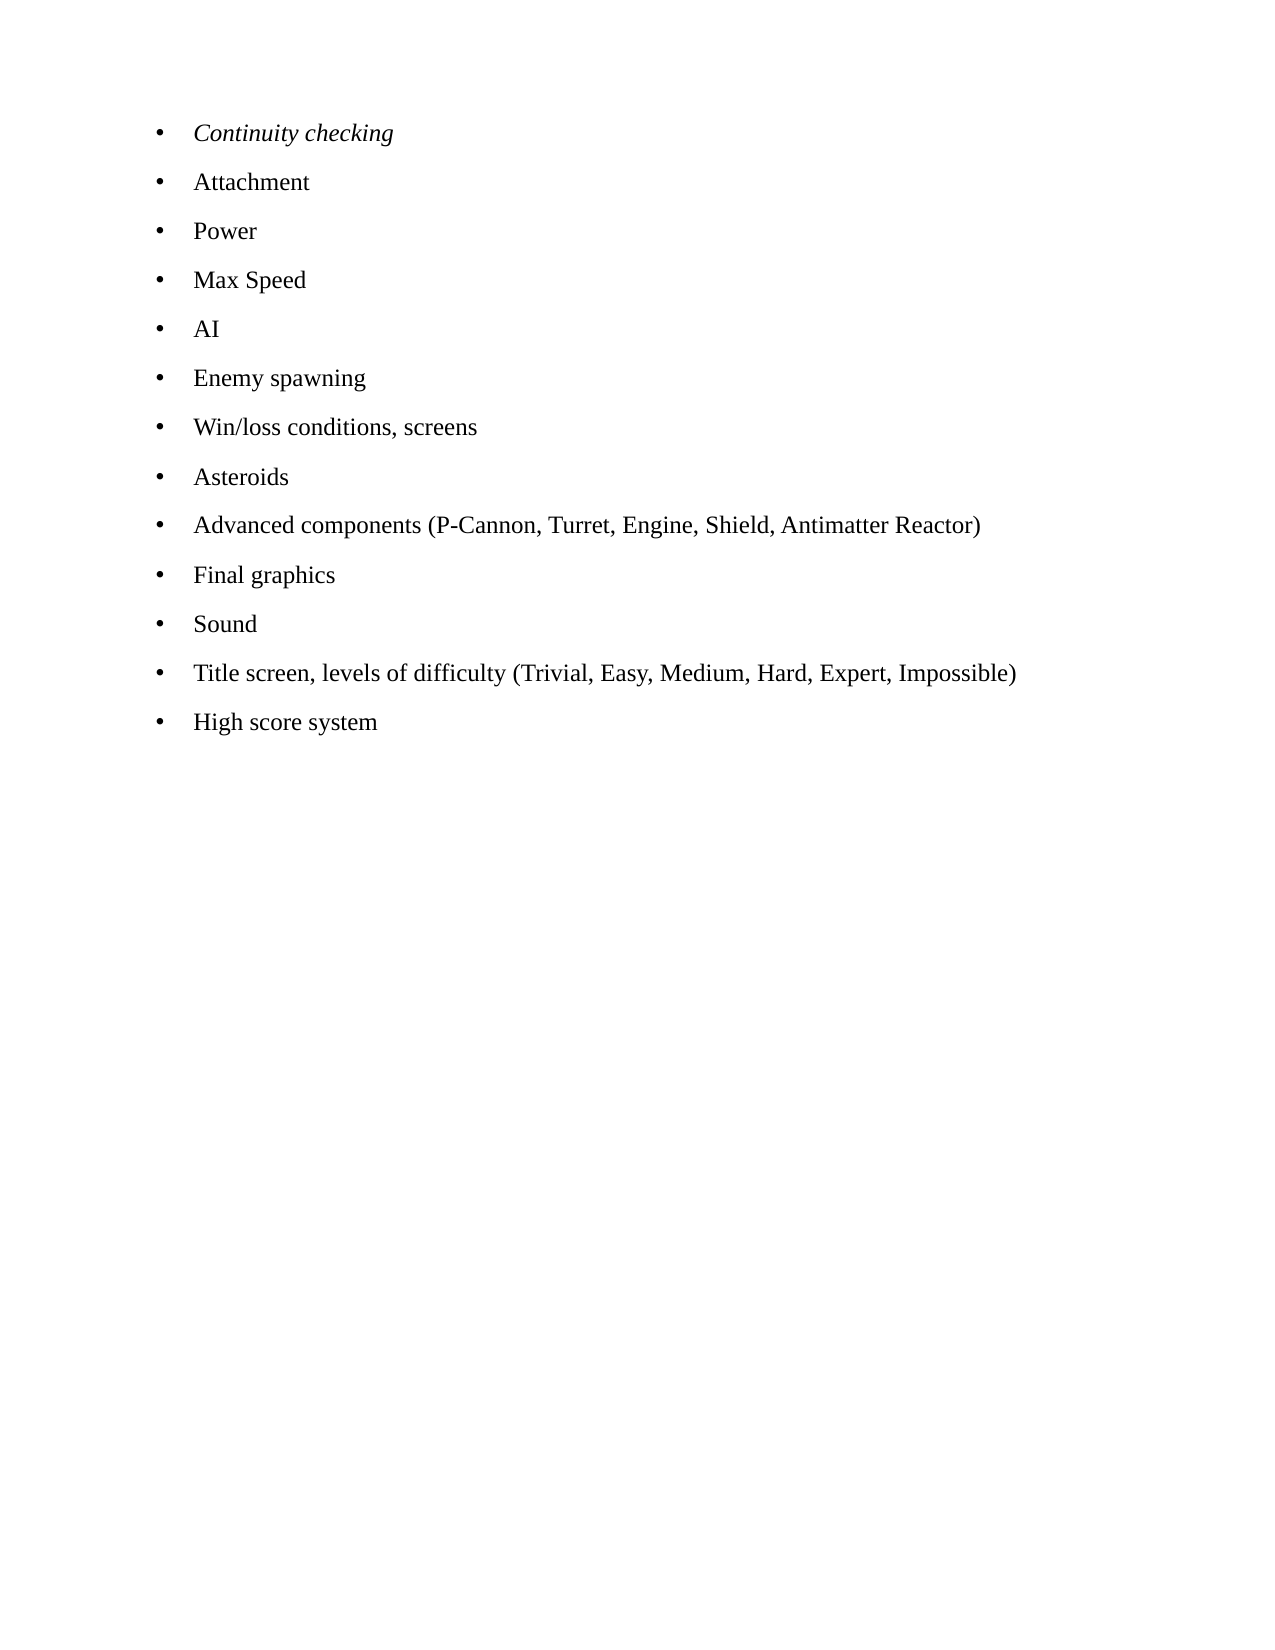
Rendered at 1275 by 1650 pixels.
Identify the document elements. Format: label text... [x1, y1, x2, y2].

list Power [156, 216, 1157, 245]
list Asteroids [156, 462, 1157, 490]
list Sound [156, 609, 1157, 637]
list Attachment [156, 167, 1157, 196]
list Title screen, levels of difficulty (Trivial, Easy, Medium, Hard, Expert, Impossible) [156, 658, 1157, 687]
list Max Speed [156, 265, 1157, 294]
list Enemy spawning [156, 363, 1157, 392]
list AI [156, 314, 1157, 343]
list Continuity checking [156, 118, 1157, 147]
list Win/loss conditions, screens [156, 412, 1157, 441]
list Advanced components (P-Cannon, Turret, Engine, Shield, Antimatter Reactor) [156, 511, 1157, 539]
list High score system [156, 707, 1157, 736]
list Final graphics [156, 560, 1157, 588]
